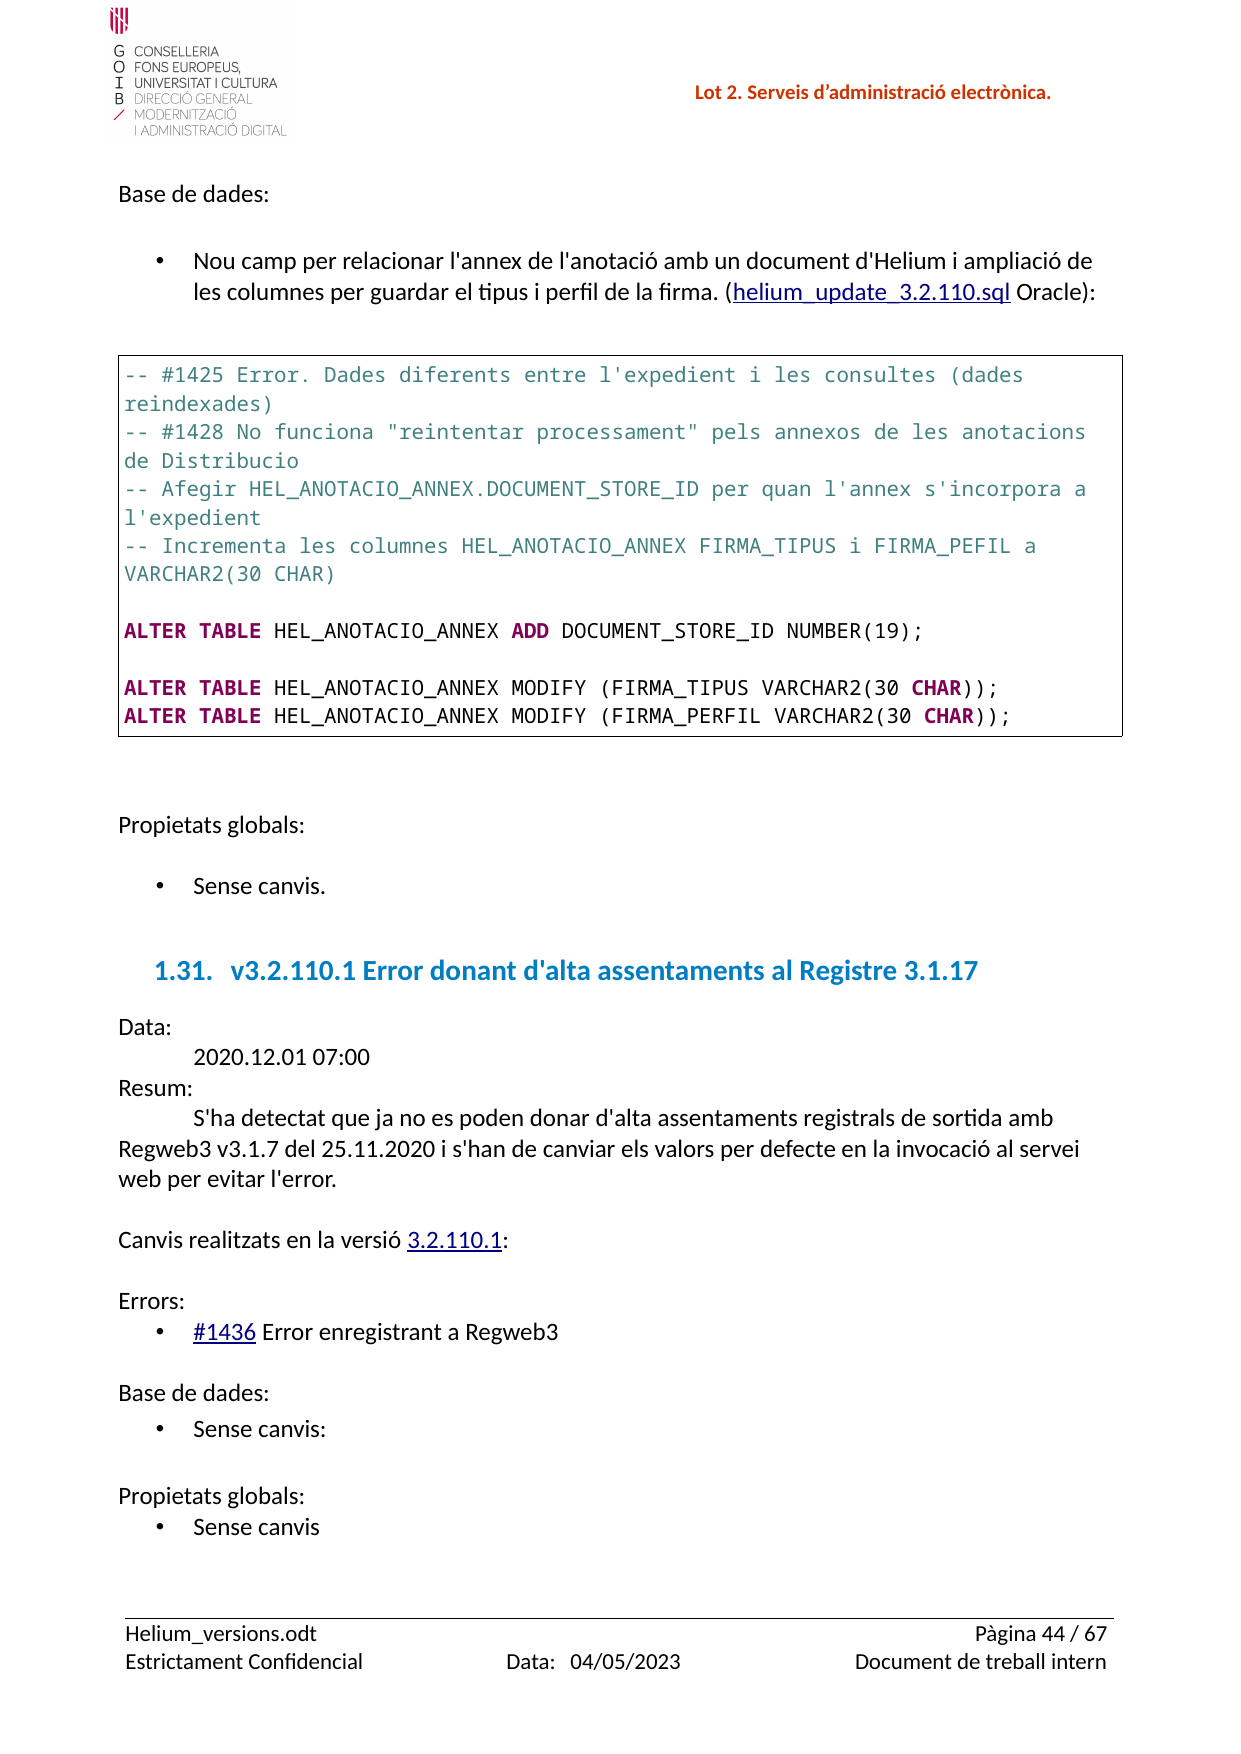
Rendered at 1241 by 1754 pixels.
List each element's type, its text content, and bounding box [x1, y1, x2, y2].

text Propietats globals: [118, 809, 1122, 839]
text Errors: [118, 1286, 1122, 1316]
list Sense canvis: [156, 1413, 1122, 1444]
text Data: [118, 1011, 1122, 1041]
text Canvis realitzats en la versió 3.2.110.1: [118, 1224, 1122, 1255]
text Resum: [118, 1072, 1122, 1102]
list #1436 Error enregistrant a Regweb3 [156, 1316, 1122, 1347]
text Propietats globals: [118, 1481, 1122, 1511]
table_header -- #1425 Error. Dades diferents entre l'expedient i les consultes (dades reindexades) -- #1428 No funciona "reintentar processament" pels annexos de les anotacions de Distribucio -- Afegir HEL_ANOTACIO_ANNEX.DOCUMENT_STORE_ID per quan l'annex s'incorpora a l'expedient -- Incrementa les columnes HEL_ANOTACIO_ANNEX FIRMA_TIPUS i FIRMA_PEFIL a VARCHAR2(30 CHAR) ALTER TABLE HEL_ANOTACIO_ANNEX ADD DOCUMENT_STORE_ID NUMBER(19); ALTER TABLE HEL_ANOTACIO_ANNEX MODIFY (FIRMA_TIPUS VARCHAR2(30 CHAR)); ALTER TABLE HEL_ANOTACIO_ANNEX MODIFY (FIRMA_PERFIL VARCHAR2(30 CHAR)); [119, 356, 1122, 736]
text Base de dades: [118, 178, 1122, 209]
picture [100, 0, 297, 144]
list Sense canvis [156, 1511, 1122, 1542]
text S'ha detectat que ja no es poden donar d'alta assentaments registrals de sortida amb Regweb3 v3.1.7 del 25.11.2020 i s'han de canviar els valors per defecte en la invocació al servei web per evitar l'error. [118, 1102, 1122, 1194]
text 2020.12.01 07:00 [118, 1041, 1122, 1072]
list Nou camp per relacionar l'annex de l'anotació amb un document d'Helium i ampliació de les columnes per guardar el tipus i perfil de la firma. (helium_update_3.2.110.sql Oracle): [156, 245, 1122, 306]
list Sense canvis. [156, 870, 1122, 900]
text Base de dades: [118, 1377, 1122, 1408]
subtitle v3.2.110.1 Error donant d'alta assentaments al Registre 3.1.17 [153, 952, 1122, 987]
